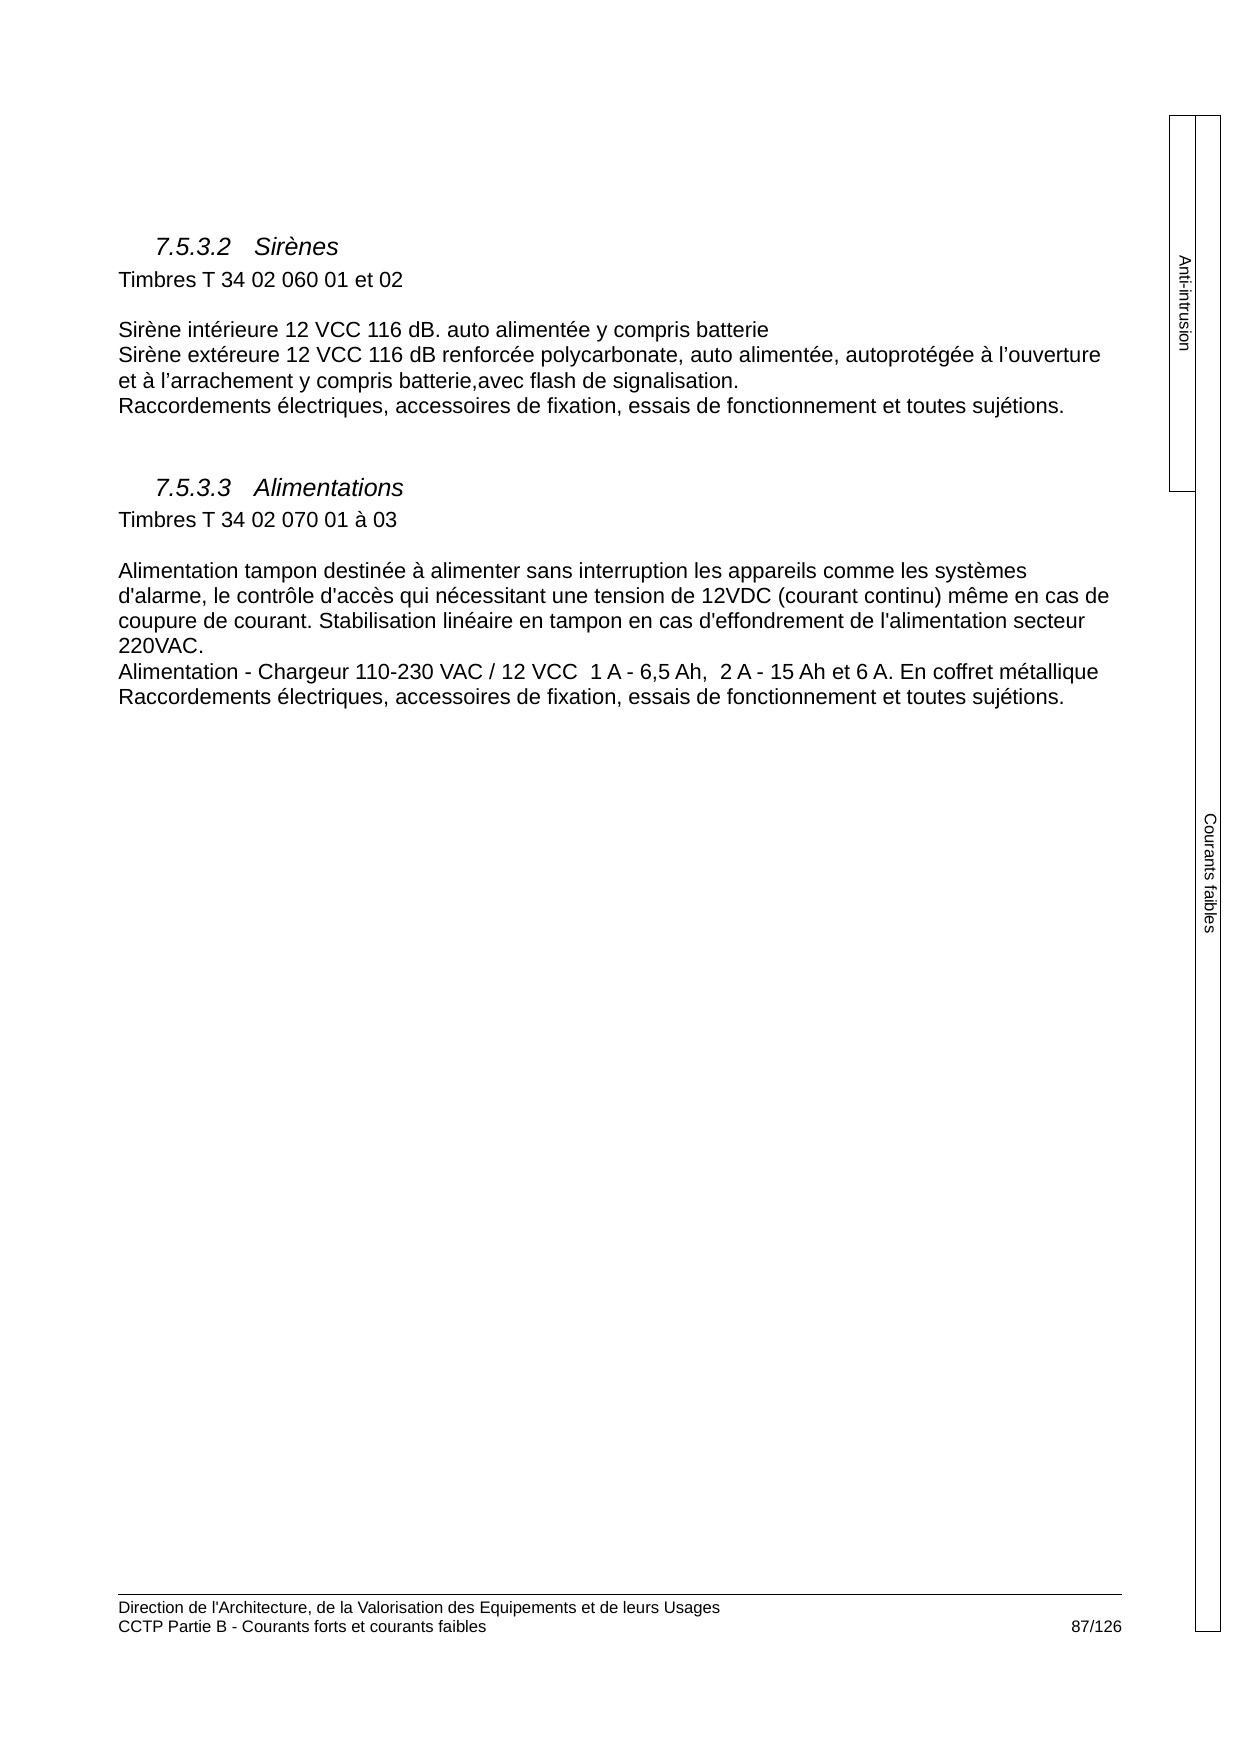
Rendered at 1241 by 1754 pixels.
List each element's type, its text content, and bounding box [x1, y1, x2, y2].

text Timbres T 34 02 070 01 à 03 [118, 507, 1122, 533]
subtitle Alimentations [118, 473, 1122, 501]
text Sirène extéreure 12 VCC 116 dB renforcée polycarbonate, auto alimentée, autoprotégée à l’ouverture et à l’arrachement y compris batterie,avec flash de signalisation. [118, 342, 1122, 393]
text Raccordements électriques, accessoires de fixation, essais de fonctionnement et toutes sujétions. [118, 393, 1122, 418]
subtitle Sirènes [118, 232, 1122, 261]
text Alimentation - Chargeur 110-230 VAC / 12 VCC 1 A - 6,5 Ah, 2 A - 15 Ah et 6 A. En coffret métallique [118, 659, 1122, 684]
text Sirène intérieure 12 VCC 116 dB. auto alimentée y compris batterie [118, 317, 1122, 342]
text Alimentation tampon destinée à alimenter sans interruption les appareils comme les systèmes d'alarme, le contrôle d'accès qui nécessitant une tension de 12VDC (courant continu) même en cas de coupure de courant. Stabilisation linéaire en tampon en cas d'effondrement de l'alimentation secteur 220VAC. [118, 558, 1122, 659]
text Timbres T 34 02 060 01 et 02 [118, 267, 1122, 292]
text Raccordements électriques, accessoires de fixation, essais de fonctionnement et toutes sujétions. [118, 684, 1122, 709]
